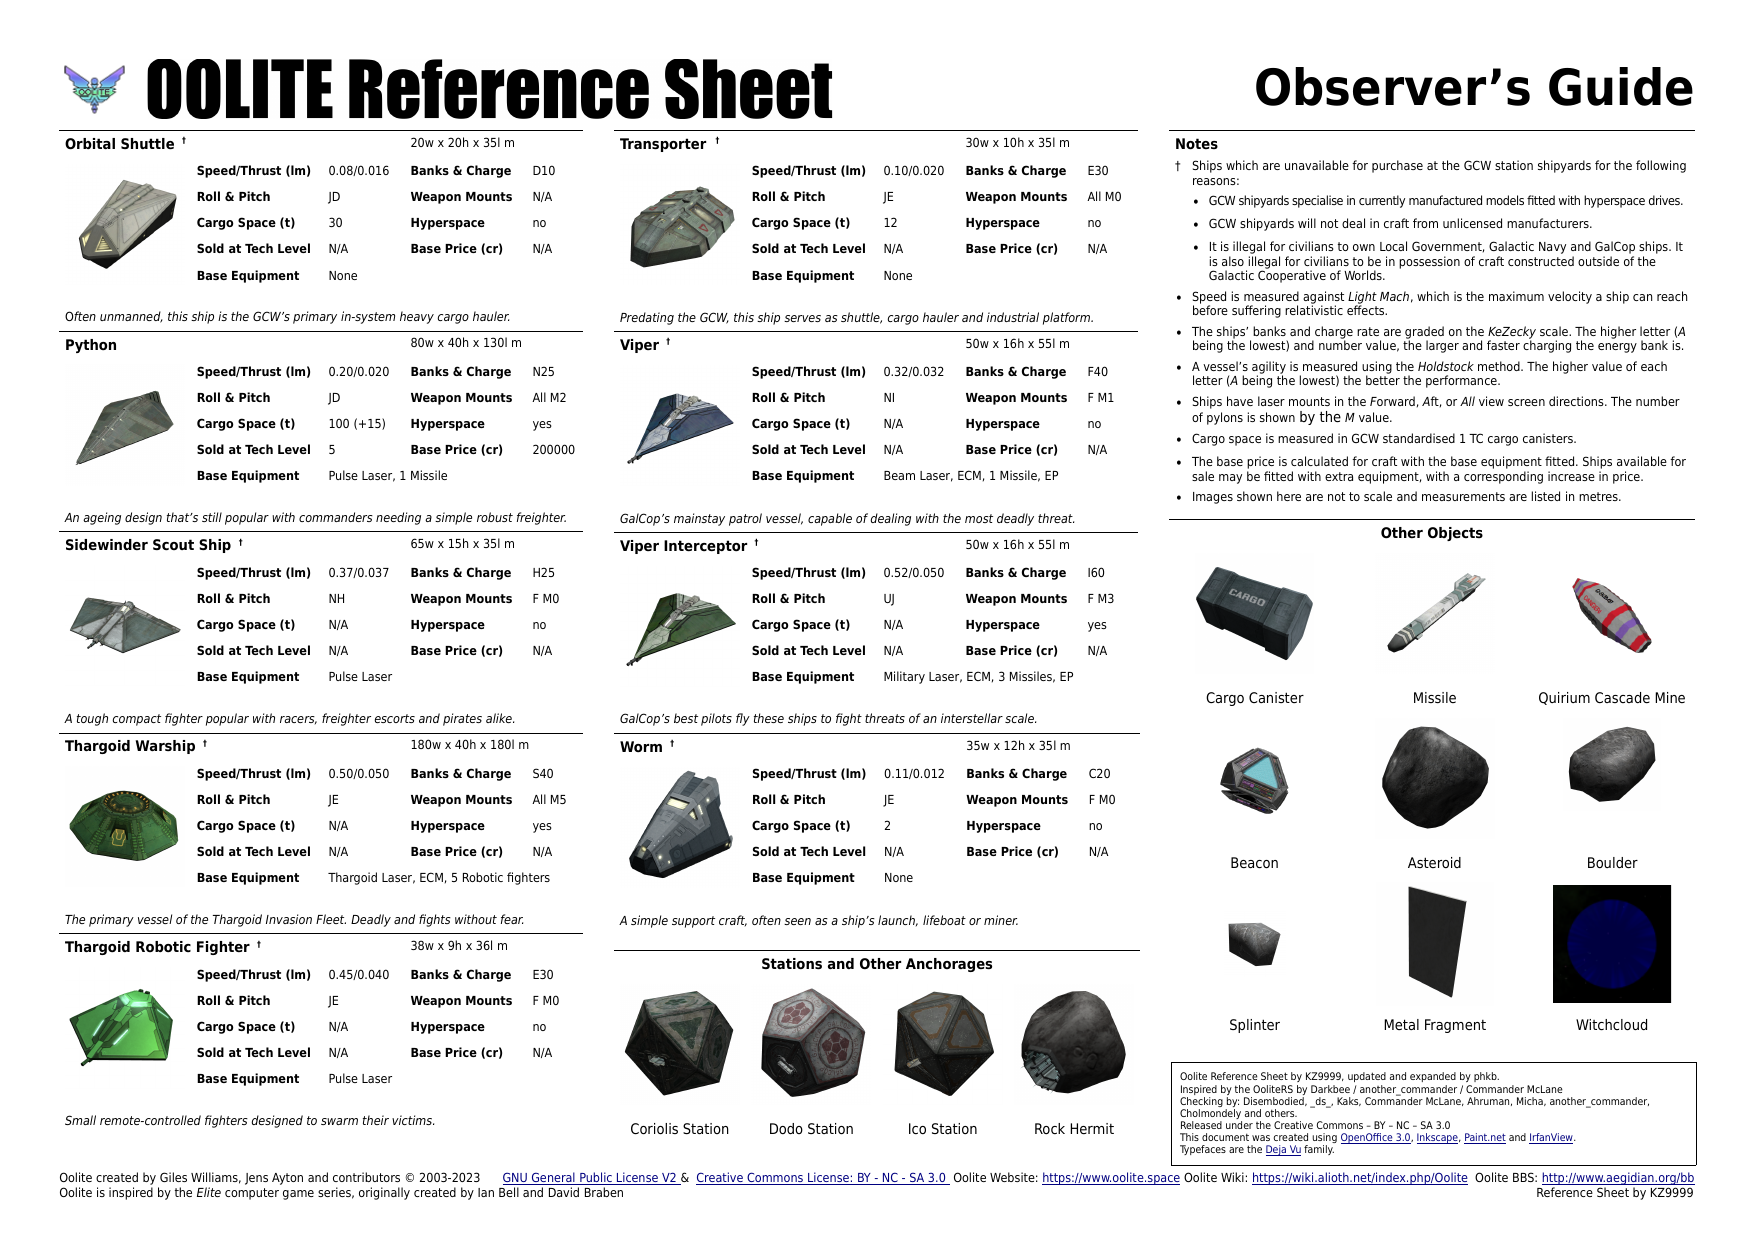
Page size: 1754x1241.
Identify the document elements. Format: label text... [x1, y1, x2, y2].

table_cell Speed/Thrust (lm) [191, 560, 322, 586]
table_cell D10 [526, 159, 583, 184]
table_cell Roll & Pitch [746, 185, 877, 211]
table_cell Sold at Tech Level [746, 438, 877, 463]
table_cell Banks & Charge [960, 359, 1081, 385]
table_cell Cargo Space (t) [191, 411, 322, 437]
table_cell Hyperspace [960, 411, 1081, 437]
table_cell Sold at Tech Level [191, 839, 322, 865]
table_cell Speed is measured against Light Mach, which is the maximum velocity a ship can reach before suffering relativistic effects. [1186, 290, 1695, 324]
table_cell • [1169, 490, 1186, 513]
table_cell Base Price (cr) [405, 839, 526, 865]
table_cell An ageing design that’s still popular with commanders needing a simple robust freighter. [59, 505, 583, 531]
table_cell [1169, 217, 1186, 240]
table_cell Banks & Charge [960, 560, 1081, 586]
picture [64, 565, 186, 686]
table_cell Cargo space is measured in GCW standardised 1 TC cargo canisters. [1186, 432, 1695, 455]
table_cell Sold at Tech Level [191, 1040, 322, 1066]
table_cell • [1169, 360, 1186, 395]
table_cell [877, 985, 882, 1104]
table_cell N/A [526, 638, 583, 664]
table_cell [614, 1105, 745, 1115]
picture [1013, 984, 1134, 1105]
table_cell Speed/Thrust (lm) [191, 761, 322, 787]
table_cell [1008, 985, 1140, 1115]
table_cell † [1169, 159, 1186, 194]
table_header 30w x 10h x 35l m [960, 131, 1138, 158]
table_cell Base Equipment [746, 464, 877, 506]
table_cell Missile [1340, 684, 1529, 712]
table_cell Banks & Charge [960, 159, 1081, 184]
table_cell 2 [878, 813, 961, 839]
table_cell It is illegal for civilians to own Local Government, Galactic Navy and GalCop ships. It is also illegal for civilians to be in possession of craft constructed outside of the Galactic Cooperative of Worlds. [1203, 240, 1695, 289]
picture [1194, 553, 1315, 674]
table_cell [614, 359, 746, 506]
table_cell 200000 [526, 437, 583, 463]
table_cell NI [878, 385, 959, 411]
table_cell N/A [323, 1040, 404, 1066]
table_cell 50w x 16h x 55l m [960, 332, 1138, 359]
table_cell [1169, 713, 1340, 849]
table_cell yes [526, 411, 583, 437]
table_cell Sold at Tech Level [191, 437, 322, 463]
table_cell None [323, 263, 583, 304]
table_cell Pulse Laser, 1 Missile [323, 463, 583, 505]
table_cell Sold at Tech Level [746, 237, 877, 263]
table_cell Speed/Thrust (lm) [746, 560, 877, 586]
table_cell C20 [1083, 761, 1140, 787]
table_cell Pulse Laser [323, 1066, 583, 1108]
table_cell Base Equipment [191, 1066, 322, 1108]
table_cell Weapon Mounts [960, 185, 1081, 211]
table_cell F40 [1081, 359, 1138, 385]
table_cell JE [878, 787, 961, 813]
table_cell • [1186, 194, 1203, 217]
table_cell Banks & Charge [405, 761, 526, 787]
table_cell Cargo Space (t) [191, 813, 322, 839]
table_cell Hyperspace [405, 813, 526, 839]
table_cell Dodo Station [745, 1115, 877, 1144]
table_cell Banks & Charge [405, 159, 526, 184]
table_cell N/A [1081, 438, 1138, 463]
table_cell The base price is calculated for craft with the base equipment fitted. Ships available for sale may be fitted with extra equipment, with a corresponding increase in price. [1186, 455, 1695, 490]
table_cell Base Price (cr) [960, 639, 1081, 664]
table_cell 0.08/0.016 [323, 159, 404, 184]
table_cell N/A [878, 438, 959, 463]
table_cell Roll & Pitch [746, 385, 877, 411]
table_header Viper Interceptor † [614, 533, 959, 560]
table_cell [877, 979, 1008, 984]
table_cell Banks & Charge [961, 761, 1083, 787]
table_cell N/A [323, 839, 404, 865]
table_cell Military Laser, ECM, 3 Missiles, EP [878, 665, 1138, 707]
table_cell N25 [526, 359, 583, 385]
table_cell N/A [526, 1040, 583, 1066]
table_cell F M0 [526, 988, 583, 1014]
table_cell Speed/Thrust (lm) [191, 962, 322, 988]
table_cell Coriolis Station [614, 1115, 745, 1144]
table_cell [745, 1105, 877, 1115]
table_cell Ships which are unavailable for purchase at the GCW station shipyards for the following reasons: [1186, 159, 1695, 194]
table_cell N/A [323, 237, 404, 263]
table_cell GCW shipyards will not deal in craft from unlicensed manufacturers. [1203, 217, 1695, 240]
table_cell Splinter [1169, 1011, 1340, 1039]
table_cell 0.32/0.032 [878, 359, 959, 385]
table_cell The primary vessel of the Thargoid Invasion Fleet. Deadly and fights without fear. [59, 907, 583, 933]
table_cell N/A [1083, 839, 1140, 865]
table_cell Rock Hermit [1008, 1115, 1140, 1144]
table_cell [1340, 877, 1529, 1011]
table_cell Sold at Tech Level [191, 237, 322, 263]
table_cell Ships have laser mounts in the Forward, Aft, or All view screen directions. The number of pylons is shown by the M value. [1186, 395, 1695, 432]
table_cell N/A [878, 613, 959, 638]
table_cell Beacon [1169, 849, 1340, 877]
table_cell [59, 761, 191, 907]
table_cell Base Equipment [191, 664, 322, 706]
table_cell Thargoid Laser, ECM, 5 Robotic fighters [323, 865, 583, 907]
table_cell Hyperspace [405, 1014, 526, 1040]
table_cell Base Equipment [191, 263, 322, 304]
table_cell 0.10/0.020 [878, 159, 959, 184]
table_cell no [1081, 211, 1138, 237]
table_cell Asteroid [1340, 849, 1529, 877]
table_cell [745, 985, 751, 1104]
table_cell [1169, 877, 1340, 1011]
table_cell Roll & Pitch [191, 787, 322, 813]
table_cell Hyperspace [960, 211, 1081, 237]
table_cell Base Price (cr) [405, 237, 526, 263]
picture [619, 984, 740, 1105]
table_cell 0.52/0.050 [878, 560, 959, 586]
table_cell [1169, 548, 1340, 553]
text Released under the Creative Commons – BY – NC – SA 3.0 [1180, 1120, 1687, 1132]
table_cell Weapon Mounts [960, 586, 1081, 612]
table_cell A simple support craft, often seen as a ship’s launch, lifeboat or miner. [614, 908, 1140, 934]
table_cell Base Price (cr) [961, 839, 1083, 865]
table_cell • [1169, 290, 1186, 324]
picture [1374, 718, 1495, 839]
table_cell H25 [526, 560, 583, 586]
table_cell [1529, 877, 1695, 1011]
table_cell Base Equipment [191, 463, 322, 505]
table_cell Cargo Space (t) [191, 612, 322, 638]
picture [1374, 553, 1495, 674]
table_cell no [1081, 411, 1138, 437]
table_cell A tough compact fighter popular with racers, freighter escorts and pirates alike. [59, 706, 583, 732]
table_cell [1315, 554, 1340, 673]
table_cell JE [878, 185, 959, 211]
table_cell Roll & Pitch [191, 385, 322, 411]
table_cell All M2 [526, 385, 583, 411]
table_cell GalCop’s best pilots fly these ships to fight threats of an interstellar scale. [614, 707, 1138, 733]
table_cell 65w x 15h x 35l m [405, 532, 583, 560]
table_cell I60 [1081, 560, 1138, 586]
table_cell [1169, 194, 1186, 217]
table_cell Speed/Thrust (lm) [746, 159, 877, 184]
table_cell NH [323, 586, 404, 612]
table_cell • [1186, 240, 1203, 289]
picture [64, 364, 186, 486]
picture [1572, 578, 1652, 653]
table_cell [614, 560, 746, 707]
table_cell Stations and Other Anchorages [614, 951, 1140, 979]
table_header 38w x 9h x 36l m [405, 934, 583, 962]
table_cell N/A [1081, 639, 1138, 664]
table_cell [614, 159, 746, 284]
picture [64, 766, 186, 887]
table_cell 100 (+15) [323, 411, 404, 437]
table_cell Hyperspace [405, 211, 526, 237]
picture [1375, 882, 1494, 1006]
table_header 20w x 20h x 35l m [405, 131, 583, 158]
table_header Python [59, 332, 404, 359]
table_cell Ico Station [877, 1115, 1008, 1144]
table_cell Sold at Tech Level [746, 839, 878, 865]
table_cell A vessel’s agility is measured using the Holdstock method. The higher value of each letter (A being the lowest) the better the performance. [1186, 360, 1695, 395]
table_header 80w x 40h x 130l m [405, 332, 583, 359]
table_cell [1169, 513, 1186, 519]
picture [1218, 745, 1291, 817]
table_cell N/A [323, 638, 404, 664]
table_cell [745, 979, 877, 984]
table_header 180w x 40h x 180l m [405, 734, 583, 761]
text Oolite Reference Sheet by KZ9999, updated and expanded by phkb. [1180, 1071, 1687, 1083]
table_cell [59, 359, 191, 505]
table_cell Hyperspace [405, 411, 526, 437]
table_cell Sold at Tech Level [191, 638, 322, 664]
text Inspired by the OoliteRS by Darkbee / another_commander / Commander McLane [1180, 1083, 1687, 1096]
table_cell [59, 159, 191, 304]
table_cell [877, 1105, 1008, 1115]
table_cell Base Equipment [746, 865, 878, 908]
picture [619, 164, 740, 285]
table_cell Weapon Mounts [961, 787, 1083, 813]
table_cell Weapon Mounts [405, 988, 526, 1014]
table_header 35w x 12h x 35l m [961, 734, 1140, 761]
table_cell no [526, 1014, 583, 1040]
picture [1223, 911, 1286, 977]
table_cell yes [526, 813, 583, 839]
picture [619, 767, 741, 888]
table_cell N/A [878, 639, 959, 664]
table_cell Cargo Space (t) [746, 813, 878, 839]
table_cell Often unmanned, this ship is the GCW’s primary in-system heavy cargo hauler. [59, 305, 583, 331]
table_cell [1340, 548, 1529, 553]
table_cell Weapon Mounts [405, 586, 526, 612]
table_cell 0.20/0.020 [323, 359, 404, 385]
table_cell [1340, 674, 1529, 684]
table_cell N/A [526, 237, 583, 263]
table_cell Small remote-controlled fighters designed to swarm their victims. [59, 1109, 583, 1134]
table_cell 30 [323, 211, 404, 237]
table_header Transporter † [614, 131, 959, 158]
table_cell Roll & Pitch [191, 988, 322, 1014]
picture [619, 365, 740, 486]
table_cell [1169, 554, 1194, 673]
picture [882, 984, 1003, 1105]
table_cell Cargo Space (t) [191, 211, 322, 237]
table_cell [740, 985, 745, 1104]
table_cell [1340, 554, 1374, 673]
table_cell GCW shipyards specialise in currently manufactured models fitted with hyperspace drives. [1203, 194, 1695, 217]
table_cell Sold at Tech Level [746, 639, 877, 664]
table_cell JE [323, 787, 404, 813]
table_cell Base Price (cr) [405, 638, 526, 664]
picture [147, 59, 833, 119]
table_cell JE [323, 988, 404, 1014]
table_cell None [878, 865, 1140, 908]
table_cell F M1 [1081, 385, 1138, 411]
table_cell [1186, 513, 1695, 519]
table_cell Weapon Mounts [405, 185, 526, 211]
table_cell [59, 962, 191, 1108]
table_header 50w x 16h x 55l m [960, 533, 1138, 560]
table_cell [1529, 713, 1695, 849]
table_cell 0.50/0.050 [323, 761, 404, 787]
table_cell N/A [878, 839, 961, 865]
table_cell Banks & Charge [405, 560, 526, 586]
table_cell Cargo Canister [1169, 684, 1340, 712]
table_cell Banks & Charge [405, 962, 526, 988]
table_cell Sidewinder Scout Ship † [59, 532, 404, 560]
table_cell N/A [878, 411, 959, 437]
table_cell Weapon Mounts [960, 385, 1081, 411]
table_cell Witchcloud [1529, 1011, 1695, 1039]
table_cell N/A [1081, 237, 1138, 263]
table_cell Banks & Charge [405, 359, 526, 385]
table_cell no [526, 612, 583, 638]
table_cell [614, 285, 746, 305]
table_cell [1008, 979, 1140, 984]
table_cell N/A [323, 612, 404, 638]
table_cell N/A [323, 1014, 404, 1040]
table_cell Roll & Pitch [746, 787, 878, 813]
table_cell Hyperspace [405, 612, 526, 638]
table_cell Quirium Cascade Mine [1529, 684, 1695, 712]
table_cell Viper † [614, 332, 959, 359]
table_cell Boulder [1529, 849, 1695, 877]
table_cell Roll & Pitch [746, 586, 877, 612]
table_cell Pulse Laser [323, 664, 583, 706]
table_cell The ships’ banks and charge rate are graded on the KeZecky scale. The higher letter (A being the lowest) and number value, the larger and faster charging the energy bank is. [1186, 325, 1695, 360]
table_header Orbital Shuttle † [59, 131, 404, 158]
picture [1553, 885, 1672, 1003]
text Typefaces are the Deja Vu family. [1180, 1144, 1687, 1156]
table_cell no [1083, 813, 1140, 839]
table_cell S40 [526, 761, 583, 787]
table_cell • [1186, 217, 1203, 240]
table_cell [614, 761, 746, 908]
table_cell • [1169, 432, 1186, 455]
picture [61, 56, 128, 122]
table_cell Base Price (cr) [405, 437, 526, 463]
table_cell E30 [526, 962, 583, 988]
table_cell [1169, 674, 1340, 684]
table_cell [614, 934, 1140, 950]
table_cell Other Objects [1169, 520, 1695, 548]
picture [1562, 718, 1662, 811]
table_cell Base Price (cr) [960, 438, 1081, 463]
table_cell Speed/Thrust (lm) [191, 159, 322, 184]
table_cell yes [1081, 613, 1138, 638]
table_cell N/A [323, 813, 404, 839]
table_cell Speed/Thrust (lm) [746, 761, 878, 787]
table_cell Speed/Thrust (lm) [191, 359, 322, 385]
table_cell N/A [526, 839, 583, 865]
table_cell 5 [323, 437, 404, 463]
table_cell [1340, 713, 1529, 849]
table_cell GalCop’s mainstay patrol vessel, capable of dealing with the most deadly threat. [614, 506, 1138, 532]
table_cell [59, 560, 191, 706]
table_cell Base Equipment [746, 263, 877, 305]
table_cell F M0 [1083, 787, 1140, 813]
table_cell Base Price (cr) [405, 1040, 526, 1066]
table_cell Images shown here are not to scale and measurements are listed in metres. [1186, 490, 1695, 513]
table_header Worm † [614, 734, 961, 761]
table_cell Cargo Space (t) [191, 1014, 322, 1040]
table_cell 0.37/0.037 [323, 560, 404, 586]
table_cell Roll & Pitch [191, 586, 322, 612]
table_cell Weapon Mounts [405, 787, 526, 813]
table_cell Beam Laser, ECM, 1 Missile, EP [878, 464, 1138, 506]
text Checking by: Disembodied, _ds_, Kaks, Commander McLane, Ahruman, Micha, another_commander, Cholmondely and others. [1180, 1096, 1687, 1120]
table_cell [1495, 554, 1529, 673]
table_cell All M5 [526, 787, 583, 813]
table_cell Weapon Mounts [405, 385, 526, 411]
table_cell Base Equipment [746, 665, 877, 707]
table_cell • [1169, 395, 1186, 432]
table_cell Cargo Space (t) [746, 613, 877, 638]
table_cell None [878, 263, 1138, 305]
table_cell [614, 979, 745, 984]
table_cell Predating the GCW, this ship serves as shuttle, cargo hauler and industrial platform. [614, 305, 1138, 331]
table_header Thargoid Warship † [59, 734, 404, 761]
table_cell F M0 [526, 586, 583, 612]
table_cell Cargo Space (t) [746, 411, 877, 437]
table_cell E30 [1081, 159, 1138, 184]
table_cell [872, 985, 877, 1104]
table_cell no [526, 211, 583, 237]
table_cell N/A [878, 237, 959, 263]
text This document was created using OpenOffice 3.0, Inkscape, Paint.net and IrfanView. [1180, 1132, 1687, 1144]
picture [751, 984, 872, 1105]
table_header Thargoid Robotic Fighter † [59, 934, 404, 962]
table_cell F M3 [1081, 586, 1138, 612]
table_cell • [1169, 325, 1186, 360]
table_header Notes [1169, 131, 1695, 159]
table_cell Cargo Space (t) [746, 211, 877, 237]
table_cell Hyperspace [961, 813, 1083, 839]
table_cell All M0 [1081, 185, 1138, 211]
table_cell Base Price (cr) [960, 237, 1081, 263]
table_cell [614, 985, 619, 1104]
table_cell 12 [878, 211, 959, 237]
table_cell JD [323, 185, 404, 211]
table_cell Metal Fragment [1340, 1011, 1529, 1039]
table_cell [1003, 985, 1008, 1104]
table_cell 0.45/0.040 [323, 962, 404, 988]
table_cell N/A [526, 185, 583, 211]
table_cell Base Equipment [191, 865, 322, 907]
table_cell Hyperspace [960, 613, 1081, 638]
picture [619, 566, 740, 687]
picture [64, 164, 186, 285]
table_cell [1169, 240, 1186, 289]
table_cell JD [323, 385, 404, 411]
table_cell 0.11/0.012 [878, 761, 961, 787]
table_cell [1529, 548, 1695, 684]
table_cell Roll & Pitch [191, 185, 322, 211]
table_cell Speed/Thrust (lm) [746, 359, 877, 385]
table_cell • [1169, 455, 1186, 490]
table_cell UJ [878, 586, 959, 612]
picture [64, 967, 186, 1089]
